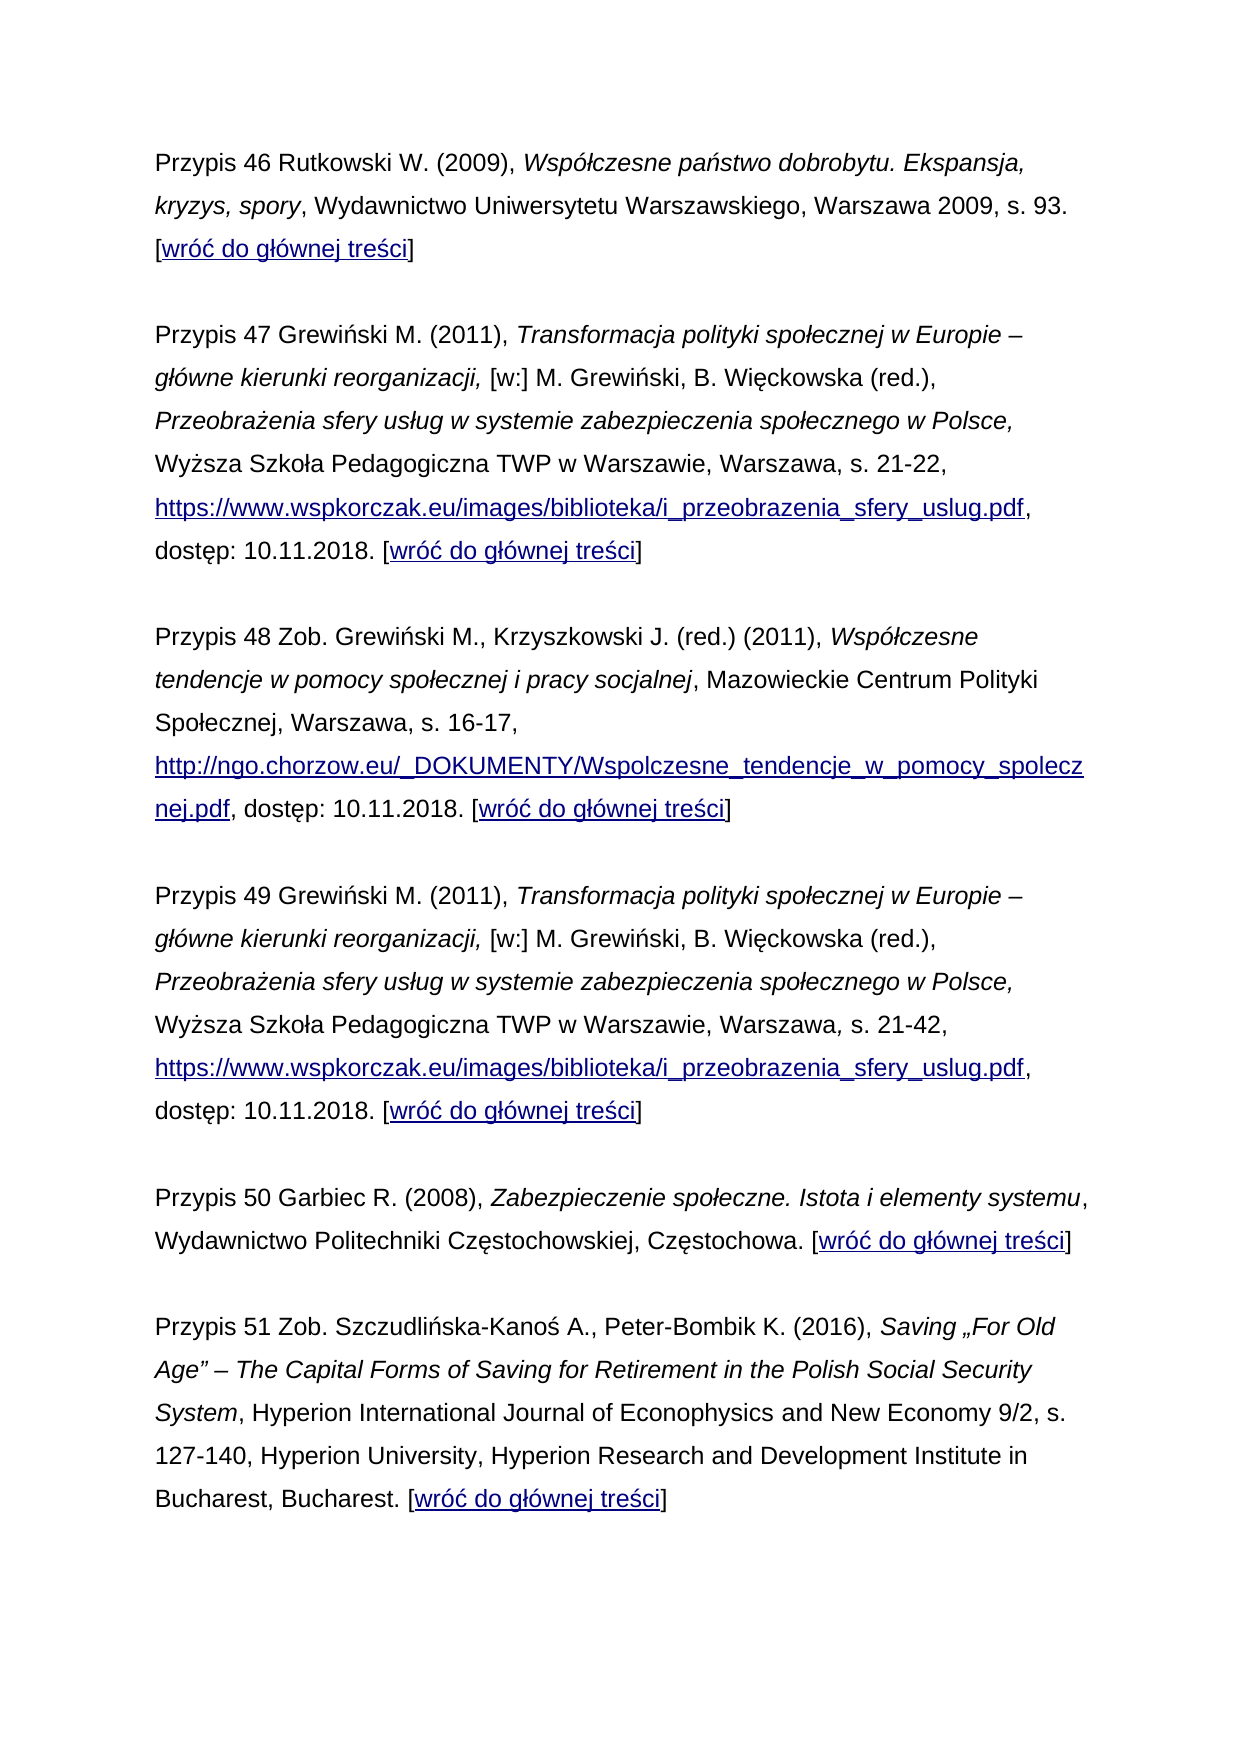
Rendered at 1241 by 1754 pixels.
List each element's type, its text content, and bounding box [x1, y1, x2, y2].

text Przypis 50 Garbiec R. (2008), Zabezpieczenie społeczne. Istota i elementy systemu, Wydawnictwo Politechniki Częstochowskiej, Częstochowa. [wróć do głównej treści] [154, 1183, 1093, 1254]
text Przypis 51 Zob. Szczudlińska-Kanoś A., Peter-Bombik K. (2016), Saving „For Old Age” – The Capital Forms of Saving for Retirement in the Polish Social Security System, Hyperion International Journal of Econophysics and New Economy 9/2, s. 127-140, Hyperion University, Hyperion Research and Development Institute in Bucharest, Bucharest. [wróć do głównej treści] [154, 1312, 1093, 1513]
text Przypis 49 Grewiński M. (2011), Transformacja polityki społecznej w Europie – główne kierunki reorganizacji, [w:] M. Grewiński, B. Więckowska (red.), Przeobrażenia sfery usług w systemie zabezpieczenia społecznego w Polsce, Wyższa Szkoła Pedagogiczna TWP w Warszawie, Warszawa, s. 21-42, https://www.wspkorczak.eu/images/biblioteka/i_przeobrazenia_sfery_uslug.pdf, dostęp: 10.11.2018. [wróć do głównej treści] [154, 881, 1093, 1125]
text Przypis 47 Grewiński M. (2011), Transformacja polityki społecznej w Europie – główne kierunki reorganizacji, [w:] M. Grewiński, B. Więckowska (red.), Przeobrażenia sfery usług w systemie zabezpieczenia społecznego w Polsce, Wyższa Szkoła Pedagogiczna TWP w Warszawie, Warszawa, s. 21-22, https://www.wspkorczak.eu/images/biblioteka/i_przeobrazenia_sfery_uslug.pdf, dostęp: 10.11.2018. [wróć do głównej treści] [154, 320, 1093, 564]
text Przypis 46 Rutkowski W. (2009), Współczesne państwo dobrobytu. Ekspansja, kryzys, spory, Wydawnictwo Uniwersytetu Warszawskiego, Warszawa 2009, s. 93. [wróć do głównej treści] [154, 148, 1093, 263]
text Przypis 48 Zob. Grewiński M., Krzyszkowski J. (red.) (2011), Współczesne tendencje w pomocy społecznej i pracy socjalnej, Mazowieckie Centrum Polityki Społecznej, Warszawa, s. 16-17, http://ngo.chorzow.eu/_DOKUMENTY/Wspolczesne_tendencje_w_pomocy_spolecznej.pdf, dostęp: 10.11.2018. [wróć do głównej treści] [154, 622, 1093, 823]
